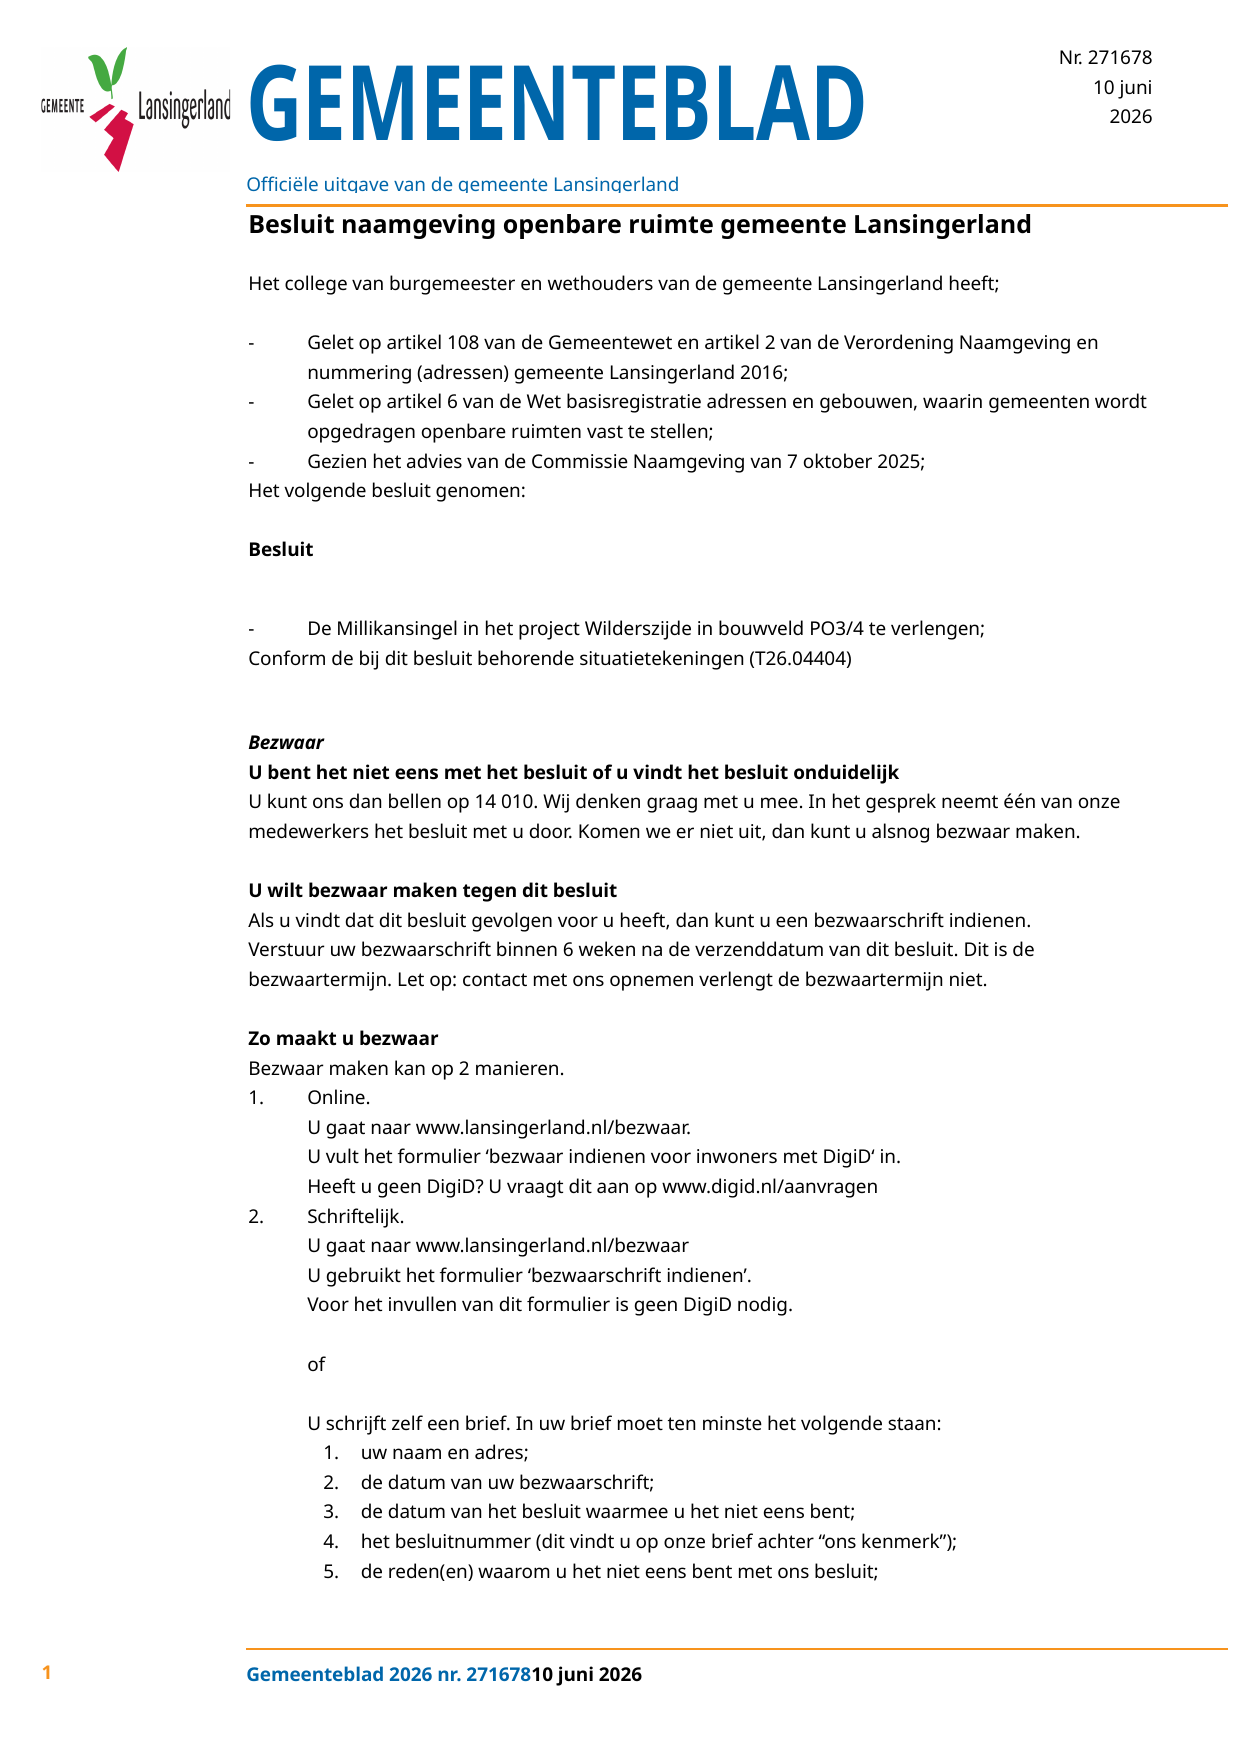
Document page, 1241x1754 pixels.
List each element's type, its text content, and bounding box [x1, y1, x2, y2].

text Bezwaar [248, 729, 1152, 755]
list Gelet op artikel 108 van de Gemeentewet en artikel 2 van de Verordening Naamgeving en nummering (adressen) gemeente Lansingerland 2016; [248, 329, 1152, 385]
text Verstuur uw bezwaarschrift binnen 6 weken na de verzenddatum van dit besluit. Dit is de bezwaartermijn. Let op: contact met ons opnemen verlengt de bezwaartermijn niet. [248, 937, 1152, 992]
text Zo maakt u bezwaar [248, 1025, 1152, 1051]
text Als u vindt dat dit besluit gevolgen voor u heeft, dan kunt u een bezwaarschrift indienen. [248, 907, 1152, 933]
text Conform de bij dit besluit behorende situatietekeningen (T26.04404) [248, 645, 1152, 671]
text Bezwaar maken kan op 2 manieren. [248, 1055, 1152, 1081]
text Het college van burgemeester en wethouders van de gemeente Lansingerland heeft; [248, 270, 1152, 296]
text Het volgende besluit genomen: [248, 477, 1152, 503]
text Besluit naamgeving openbare ruimte gemeente Lansingerland [248, 207, 1152, 241]
list U schrijft zelf een brief. In uw brief moet ten minste het volgende staan: [248, 1410, 1152, 1436]
list De Millikansingel in het project Wilderszijde in bouwveld PO3/4 te verlengen; [248, 615, 1152, 641]
list Online. [248, 1084, 1152, 1110]
list U vult het formulier ‘bezwaar indienen voor inwoners met DigiD‘ in. [248, 1144, 1152, 1169]
list Gezien het advies van de Commissie Naamgeving van 7 oktober 2025; [248, 448, 1152, 473]
list Schriftelijk. [248, 1203, 1152, 1228]
list U gaat naar www.lansingerland.nl/bezwaar. [248, 1114, 1152, 1140]
picture [41, 47, 231, 172]
list het besluitnummer (dit vindt u op onze brief achter “ons kenmerk”); [323, 1528, 1152, 1554]
list Heeft u geen DigiD? U vraagt dit aan op www.digid.nl/aanvragen [248, 1173, 1152, 1199]
list Voor het invullen van dit formulier is geen DigiD nodig. [248, 1292, 1152, 1317]
list Gelet op artikel 6 van de Wet basisregistratie adressen en gebouwen, waarin gemeenten wordt opgedragen openbare ruimten vast te stellen; [248, 389, 1152, 444]
list de datum van het besluit waarmee u het niet eens bent; [323, 1499, 1152, 1524]
text U kunt ons dan bellen op 14 010. Wij denken graag met u mee. In het gesprek neemt één van onze medewerkers het besluit met u door. Komen we er niet uit, dan kunt u alsnog bezwaar maken. [248, 789, 1152, 844]
list U gaat naar www.lansingerland.nl/bezwaar [248, 1232, 1152, 1258]
list de datum van uw bezwaarschrift; [323, 1469, 1152, 1495]
text U wilt bezwaar maken tegen dit besluit [248, 877, 1152, 903]
list uw naam en adres; [323, 1439, 1152, 1465]
list U gebruikt het formulier ‘bezwaarschrift indienen’. [248, 1262, 1152, 1288]
text U bent het niet eens met het besluit of u vindt het besluit onduidelijk [248, 759, 1152, 785]
text Besluit [248, 537, 1152, 562]
list de reden(en) waarom u het niet eens bent met ons besluit; [323, 1558, 1152, 1583]
list of [248, 1351, 1152, 1376]
